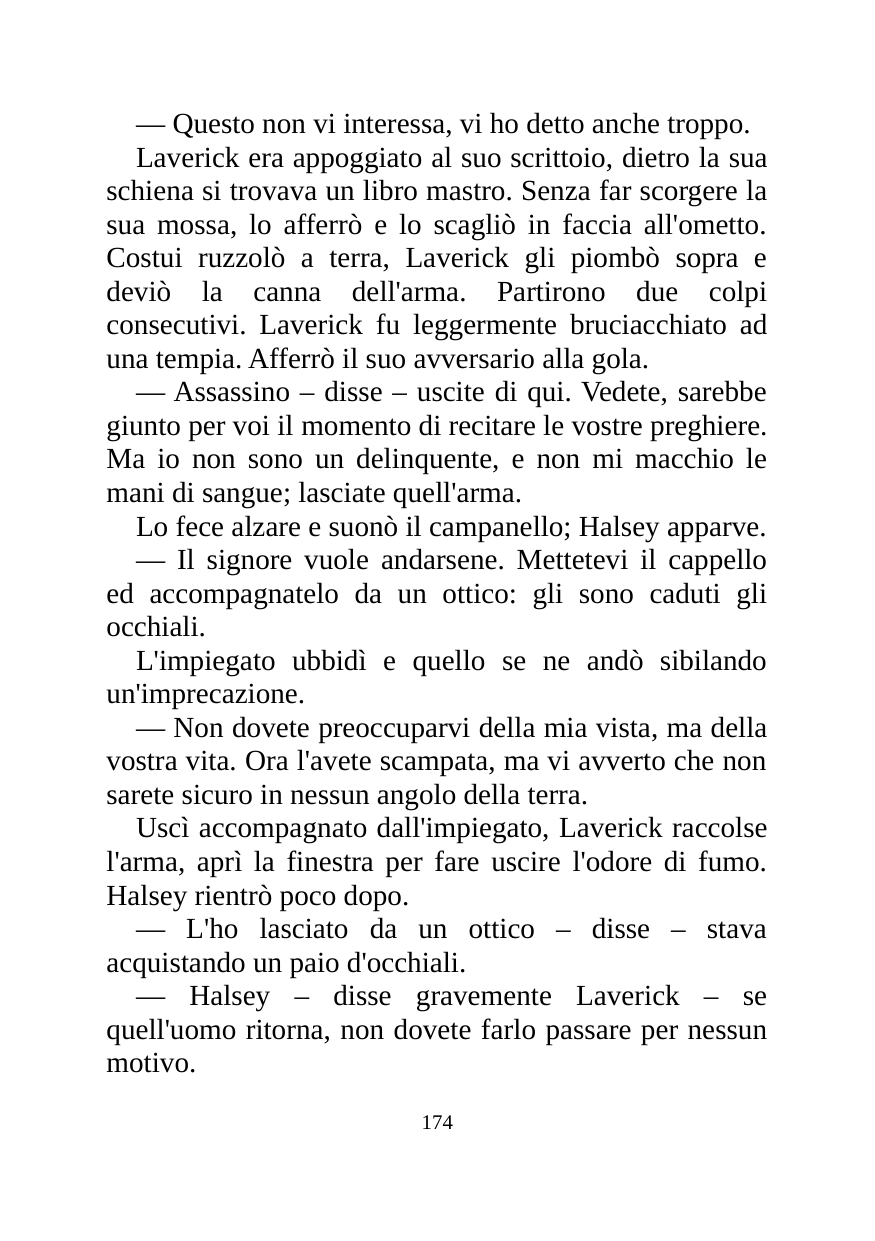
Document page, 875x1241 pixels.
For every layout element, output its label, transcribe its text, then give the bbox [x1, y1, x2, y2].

text — Il signore vuole andarsene. Mettetevi il cappello ed accompagnatelo da un ottico: gli sono caduti gli occhiali. [106, 542, 768, 643]
text — Non dovete preoccuparvi della mia vista, ma della vostra vita. Ora l'avete scampata, ma vi avverto che non sarete sicuro in nessun angolo della terra. [106, 710, 768, 811]
text — Questo non vi interessa, vi ho detto anche troppo. [106, 106, 768, 140]
text Laverick era appoggiato al suo scrittoio, dietro la sua schiena si trovava un libro mastro. Senza far scorgere la sua mossa, lo afferrò e lo scagliò in faccia all'ometto. Costui ruzzolò a terra, Laverick gli piombò sopra e deviò la canna dell'arma. Partirono due colpi consecutivi. Laverick fu leggermente bruciacchiato ad una tempia. Afferrò il suo avversario alla gola. [106, 140, 768, 374]
text — L'ho lasciato da un ottico – disse – stava acquistando un paio d'occhiali. [106, 911, 768, 978]
text — Assassino – disse – uscite di qui. Vedete, sarebbe giunto per voi il momento di recitare le vostre preghiere. Ma io non sono un delinquente, e non mi macchio le mani di sangue; lasciate quell'arma. [106, 374, 768, 509]
text L'impiegato ubbidì e quello se ne andò sibilando un'imprecazione. [106, 643, 768, 710]
text Uscì accompagnato dall'impiegato, Laverick raccolse l'arma, aprì la finestra per fare uscire l'odore di fumo. Halsey rientrò poco dopo. [106, 811, 768, 911]
text — Halsey – disse gravemente Laverick – se quell'uomo ritorna, non dovete farlo passare per nessun motivo. [106, 978, 768, 1079]
text Lo fece alzare e suonò il campanello; Halsey apparve. [106, 509, 768, 542]
